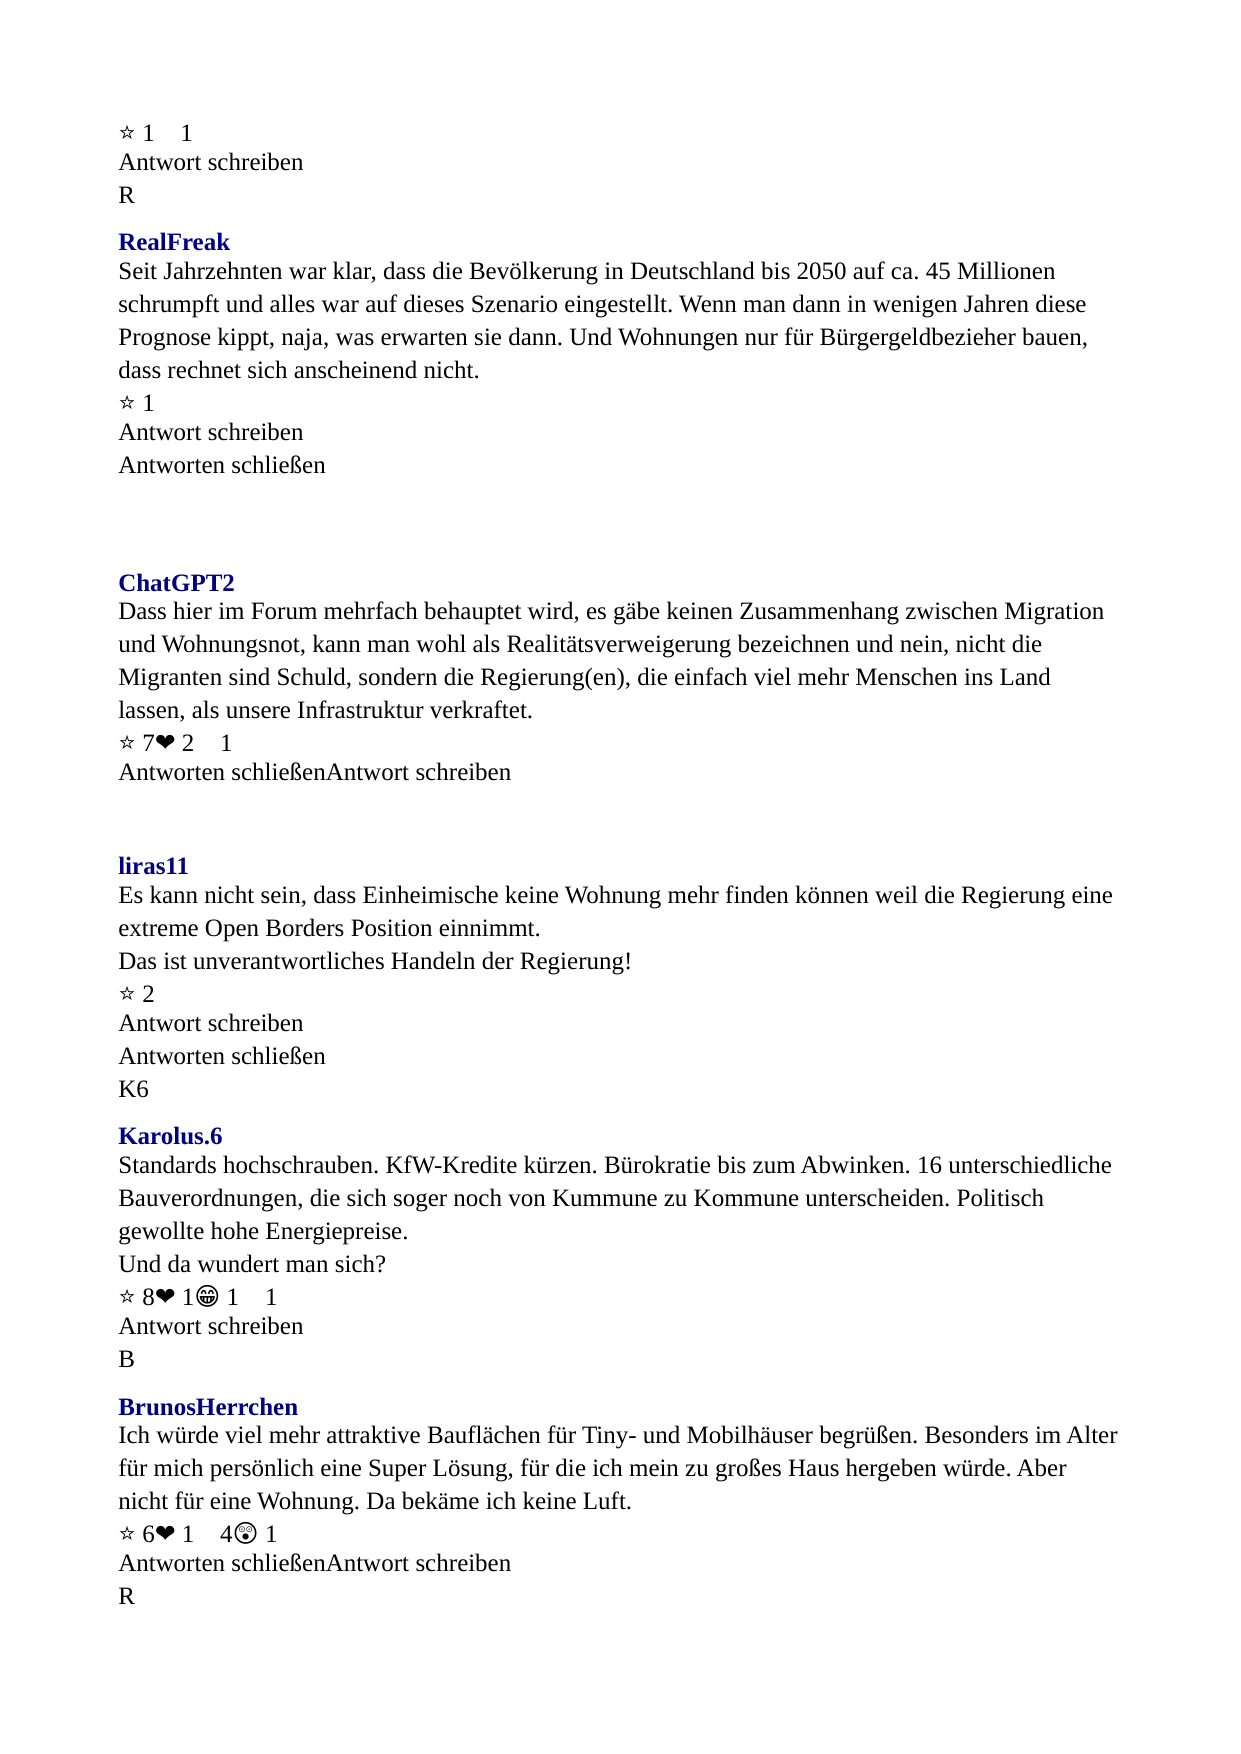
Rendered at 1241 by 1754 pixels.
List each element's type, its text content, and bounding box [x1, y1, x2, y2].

text Antwort schreiben [118, 147, 1122, 176]
text Antworten schließen [118, 450, 1122, 479]
text ⭐️ 1 [118, 388, 1122, 417]
text Antwort schreiben [118, 1008, 1122, 1037]
subtitle Karolus.6 [118, 1121, 1122, 1150]
text Es kann nicht sein, dass Einheimische keine Wohnung mehr finden können weil die Regierung eine extreme Open Borders Position einnimmt. [118, 880, 1122, 942]
text ⭐️ 2 [118, 979, 1122, 1008]
text Antworten schließenAntwort schreiben [118, 1548, 1122, 1577]
text Das ist unverantwortliches Handeln der Regierung! [118, 946, 1122, 975]
text ⭐️ 6❤️ 1🤨 4😲 1 [118, 1519, 1122, 1548]
text Antwort schreiben [118, 1311, 1122, 1340]
subtitle RealFreak [118, 227, 1122, 256]
text Seit Jahrzehnten war klar, dass die Bevölkerung in Deutschland bis 2050 auf ca. 45 Millionen schrumpft und alles war auf dieses Szenario eingestellt. Wenn man dann in wenigen Jahren diese Prognose kippt, naja, was erwarten sie dann. Und Wohnungen nur für Bürgergeldbezieher bauen, dass rechnet sich anscheinend nicht. [118, 256, 1122, 384]
subtitle liras11 [118, 851, 1122, 880]
text ⭐️ 7❤️ 2🤨 1 [118, 728, 1122, 757]
text Antworten schließenAntwort schreiben [118, 757, 1122, 786]
text Antwort schreiben [118, 417, 1122, 446]
text R [118, 1581, 1122, 1610]
text Antworten schließen [118, 1041, 1122, 1069]
subtitle ChatGPT2 [118, 568, 1122, 596]
text K6 [118, 1074, 1122, 1103]
text B [118, 1344, 1122, 1373]
text ⭐️ 8❤️ 1😁 1🤨 1 [118, 1282, 1122, 1311]
subtitle BrunosHerrchen [118, 1392, 1122, 1420]
text Und da wundert man sich? [118, 1249, 1122, 1278]
text Dass hier im Forum mehrfach behauptet wird, es gäbe keinen Zusammenhang zwischen Migration und Wohnungsnot, kann man wohl als Realitätsverweigerung bezeichnen und nein, nicht die Migranten sind Schuld, sondern die Regierung(en), die einfach viel mehr Menschen ins Land lassen, als unsere Infrastruktur verkraftet. [118, 596, 1122, 724]
text R [118, 180, 1122, 209]
text Standards hochschrauben. KfW-Kredite kürzen. Bürokratie bis zum Abwinken. 16 unterschiedliche Bauverordnungen, die sich soger noch von Kummune zu Kommune unterscheiden. Politisch gewollte hohe Energiepreise. [118, 1150, 1122, 1245]
text ⭐️ 1🤨 1 [118, 118, 1122, 147]
text Ich würde viel mehr attraktive Bauflächen für Tiny- und Mobilhäuser begrüßen. Besonders im Alter für mich persönlich eine Super Lösung, für die ich mein zu großes Haus hergeben würde. Aber nicht für eine Wohnung. Da bekäme ich keine Luft. [118, 1420, 1122, 1515]
